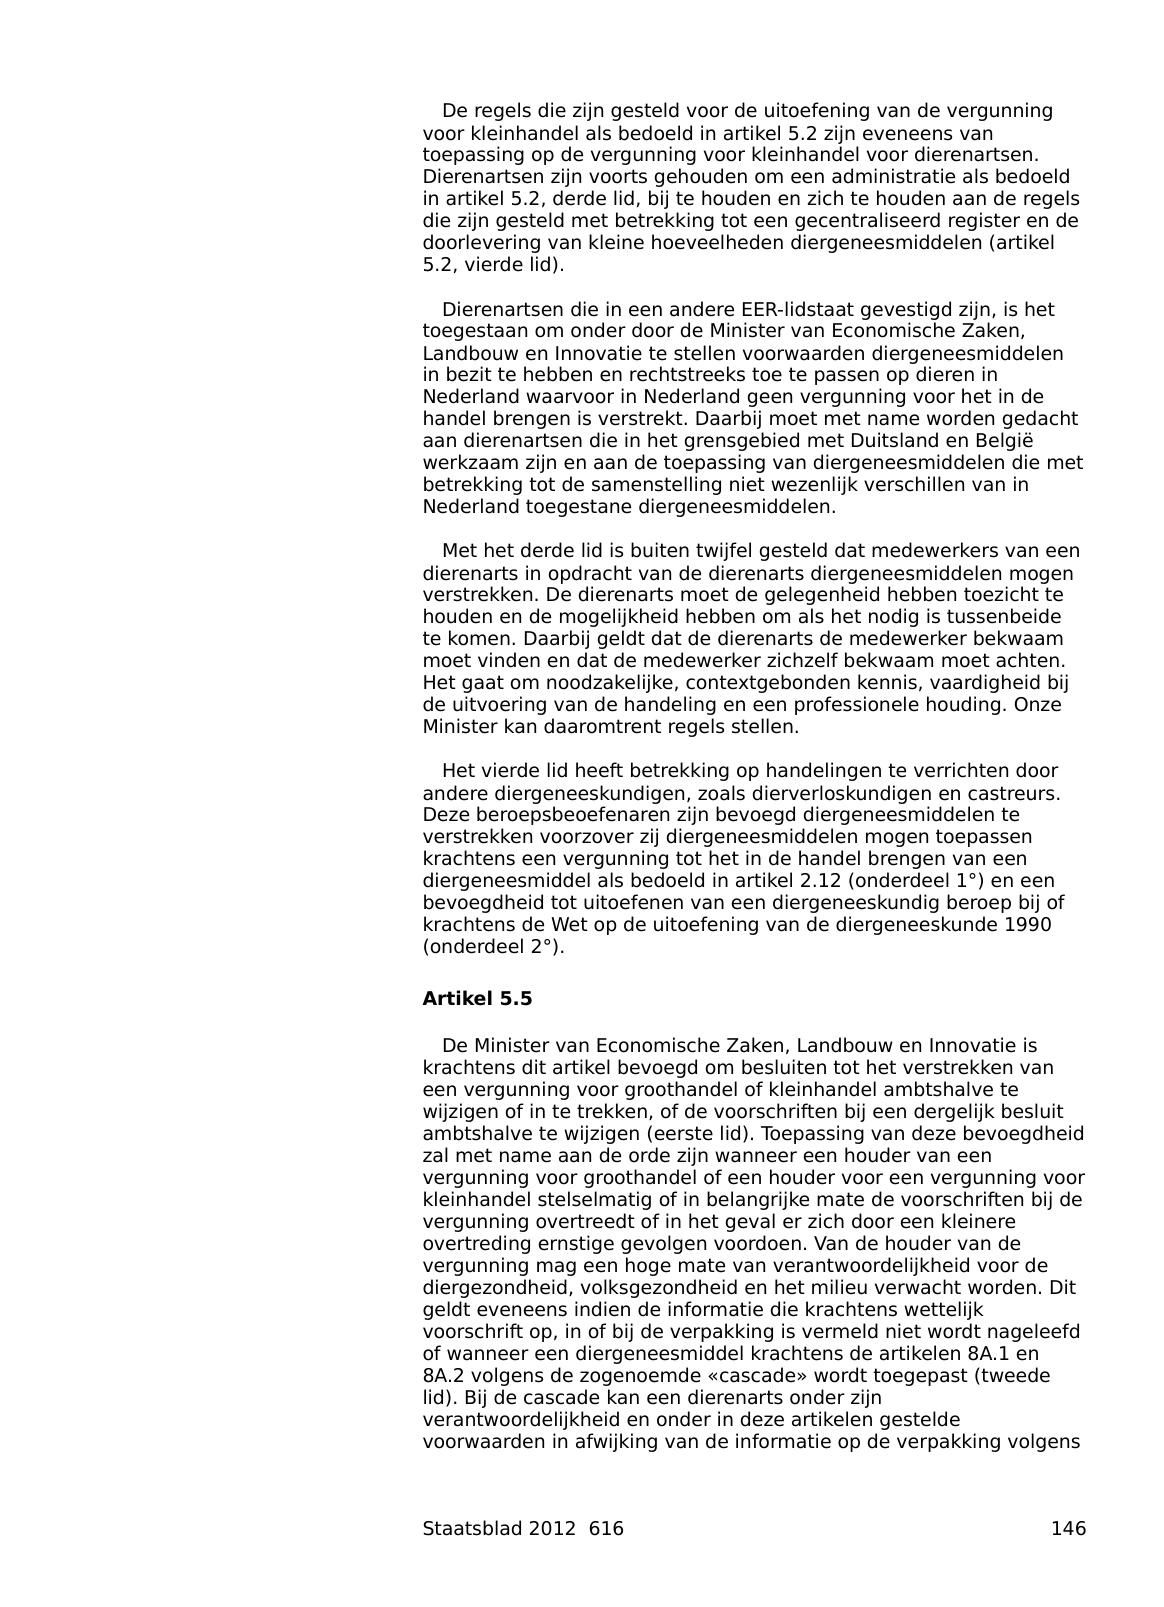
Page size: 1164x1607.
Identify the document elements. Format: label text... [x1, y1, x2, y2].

text De regels die zijn gesteld voor de uitoefening van de vergunning voor kleinhandel als bedoeld in artikel 5.2 zijn eveneens van toepassing op de vergunning voor kleinhandel voor dierenartsen. Dierenartsen zijn voorts gehouden om een administratie als bedoeld in artikel 5.2, derde lid, bij te houden en zich te houden aan de regels die zijn gesteld met betrekking tot een gecentraliseerd register en de doorlevering van kleine hoeveelheden diergeneesmiddelen (artikel 5.2, vierde lid). [422, 100, 1087, 276]
text De Minister van Economische Zaken, Landbouw en Innovatie is krachtens dit artikel bevoegd om besluiten tot het verstrekken van een vergunning voor groothandel of kleinhandel ambtshalve te wijzigen of in te trekken, of de voorschriften bij een dergelijk besluit ambtshalve te wijzigen (eerste lid). Toepassing van deze bevoegdheid zal met name aan de orde zijn wanneer een houder van een vergunning voor groothandel of een houder voor een vergunning voor kleinhandel stelselmatig of in belangrijke mate de voorschriften bij de vergunning overtreedt of in het geval er zich door een kleinere overtreding ernstige gevolgen voordoen. Van de houder van de vergunning mag een hoge mate van verantwoordelijkheid voor de diergezondheid, volksgezondheid en het milieu verwacht worden. Dit geldt eveneens indien de informatie die krachtens wettelijk voorschrift op, in of bij de verpakking is vermeld niet wordt nageleefd of wanneer een diergeneesmiddel krachtens de artikelen 8A.1 en 8A.2 volgens de zogenoemde «cascade» wordt toegepast (tweede lid). Bij de cascade kan een dierenarts onder zijn verantwoordelijkheid en onder in deze artikelen gestelde voorwaarden in afwijking van de informatie op de verpakking volgens [422, 1035, 1087, 1453]
text Met het derde lid is buiten twijfel gesteld dat medewerkers van een dierenarts in opdracht van de dierenarts diergeneesmiddelen mogen verstrekken. De dierenarts moet de gelegenheid hebben toezicht te houden en de mogelijkheid hebben om als het nodig is tussenbeide te komen. Daarbij geldt dat de dierenarts de medewerker bekwaam moet vinden en dat de medewerker zichzelf bekwaam moet achten. Het gaat om noodzakelijke, contextgebonden kennis, vaardigheid bij de uitvoering van de handeling en een professionele houding. Onze Minister kan daaromtrent regels stellen. [422, 540, 1087, 738]
text Het vierde lid heeft betrekking op handelingen te verrichten door andere diergeneeskundigen, zoals dierverloskundigen en castreurs. Deze beroepsbeoefenaren zijn bevoegd diergeneesmiddelen te verstrekken voorzover zij diergeneesmiddelen mogen toepassen krachtens een vergunning tot het in de handel brengen van een diergeneesmiddel als bedoeld in artikel 2.12 (onderdeel 1°) en een bevoegdheid tot uitoefenen van een diergeneeskundig beroep bij of krachtens de Wet op de uitoefening van de diergeneeskunde 1990 (onderdeel 2°). [422, 760, 1087, 958]
subtitle Artikel 5.5 [422, 988, 1087, 1010]
text Dierenartsen die in een andere EER-lidstaat gevestigd zijn, is het toegestaan om onder door de Minister van Economische Zaken, Landbouw en Innovatie te stellen voorwaarden diergeneesmiddelen in bezit te hebben en rechtstreeks toe te passen op dieren in Nederland waarvoor in Nederland geen vergunning voor het in de handel brengen is verstrekt. Daarbij moet met name worden gedacht aan dierenartsen die in het grensgebied met Duitsland en België werkzaam zijn en aan de toepassing van diergeneesmiddelen die met betrekking tot de samenstelling niet wezenlijk verschillen van in Nederland toegestane diergeneesmiddelen. [422, 298, 1087, 518]
